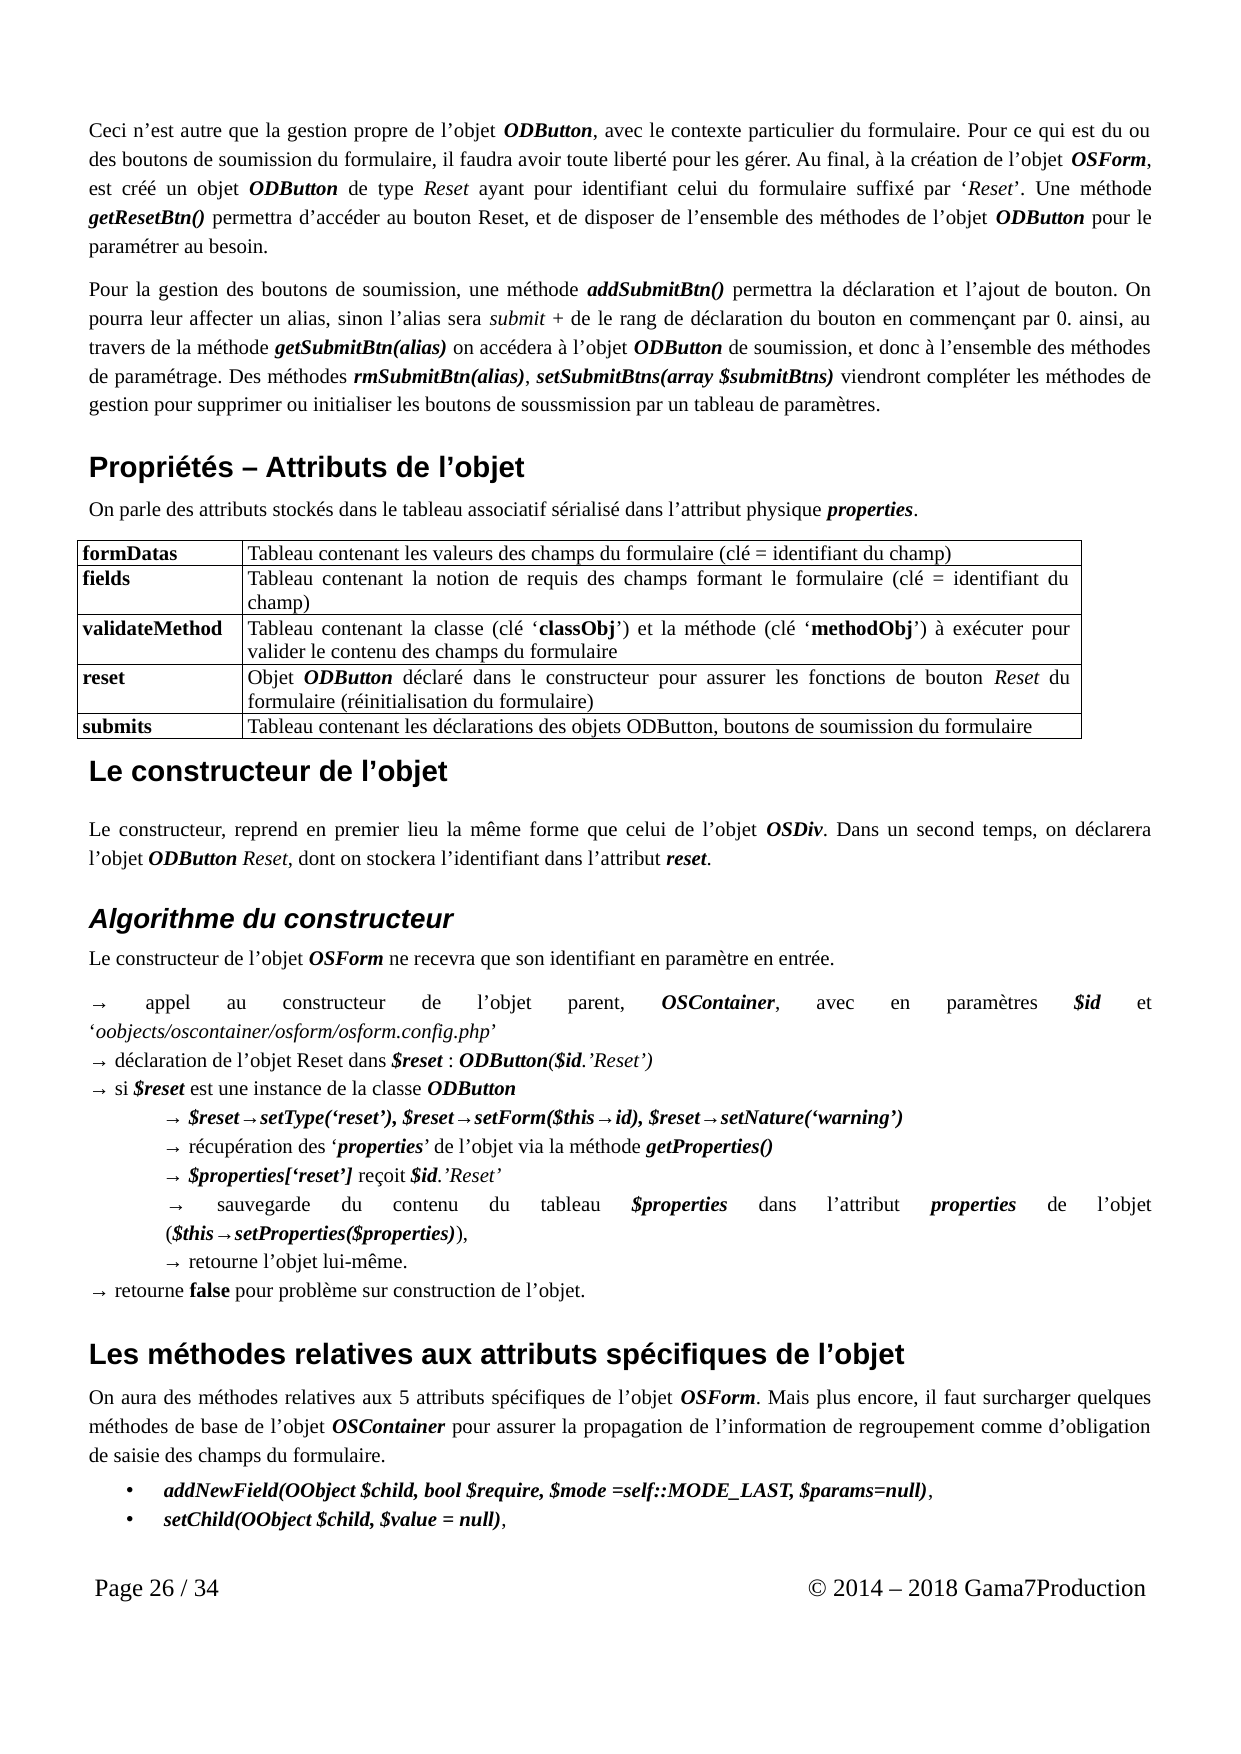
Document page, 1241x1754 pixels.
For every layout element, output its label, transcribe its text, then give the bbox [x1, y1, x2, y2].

text → $reset→setType(‘reset’), $reset→setForm($this→id), $reset→setNature(‘warning’) [88, 1105, 1152, 1129]
subtitle Les méthodes relatives aux attributs spécifiques de l’objet [88, 1337, 1152, 1370]
text Le constructeur, reprend en premier lieu la même forme que celui de l’objet OSDiv. Dans un second temps, on déclarera l’objet ODButton Reset, dont on stockera l’identifiant dans l’attribut reset. [88, 817, 1152, 870]
text → $properties[‘reset’] reçoit $id.’Reset’ [88, 1163, 1152, 1187]
table_header Tableau contenant les valeurs des champs du formulaire (clé = identifiant du champ) [243, 541, 1081, 565]
text On aura des méthodes relatives aux 5 attributs spécifiques de l’objet OSForm. Mais plus encore, il faut surcharger quelques méthodes de base de l’objet OSContainer pour assurer la propagation de l’information de regroupement comme d’obligation de saisie des champs du formulaire. [88, 1385, 1152, 1467]
text Pour la gestion des boutons de soumission, une méthode addSubmitBtn() permettra la déclaration et l’ajout de bouton. On pourra leur affecter un alias, sinon l’alias sera submit + de le rang de déclaration du bouton en commençant par 0. ainsi, au travers de la méthode getSubmitBtn(alias) on accédera à l’objet ODButton de soumission, et donc à l’ensemble des méthodes de paramétrage. Des méthodes rmSubmitBtn(alias), setSubmitBtns(array $submitBtns) viendront compléter les méthodes de gestion pour supprimer ou initialiser les boutons de soussmission par un tableau de paramètres. [88, 277, 1152, 416]
table_cell Objet ODButton déclaré dans le constructeur pour assurer les fonctions de bouton Reset du formulaire (réinitialisation du formulaire) [243, 665, 1081, 713]
list setChild(OObject $child, $value = null), [126, 1506, 1152, 1531]
table_cell fields [78, 566, 242, 614]
text → déclaration de l’objet Reset dans $reset : ODButton($id.’Reset’) [88, 1047, 1152, 1072]
text → appel au constructeur de l’objet parent, OSContainer, avec en paramètres $id et ‘oobjects/oscontainer/osform/osform.config.php’ [88, 990, 1152, 1043]
text → sauvegarde du contenu du tableau $properties dans l’attribut properties de l’objet ($this→setProperties($properties)), [165, 1192, 1152, 1245]
text → retourne false pour problème sur construction de l’objet. [88, 1278, 1152, 1302]
text Ceci n’est autre que la gestion propre de l’objet ODButton, avec le contexte particulier du formulaire. Pour ce qui est du ou des boutons de soumission du formulaire, il faudra avoir toute liberté pour les gérer. Au final, à la création de l’objet OSForm, est créé un objet ODButton de type Reset ayant pour identifiant celui du formulaire suffixé par ‘Reset’. Une méthode getResetBtn() permettra d’accéder au bouton Reset, et de disposer de l’ensemble des méthodes de l’objet ODButton pour le paramétrer au besoin. [88, 118, 1152, 258]
table_cell reset [78, 665, 242, 713]
table_cell submits [78, 714, 242, 738]
subtitle Le constructeur de l’objet [88, 754, 1152, 787]
table_cell Tableau contenant les déclarations des objets ODButton, boutons de soumission du formulaire [243, 714, 1081, 738]
subtitle Propriétés – Attributs de l’objet [88, 450, 1152, 484]
table_cell Tableau contenant la classe (clé ‘classObj’) et la méthode (clé ‘methodObj’) à exécuter pour valider le contenu des champs du formulaire [243, 615, 1081, 663]
text → si $reset est une instance de la classe ODButton [88, 1076, 1152, 1100]
table_cell Tableau contenant la notion de requis des champs formant le formulaire (clé = identifiant du champ) [243, 566, 1081, 614]
text → récupération des ‘properties’ de l’objet via la méthode getProperties() [88, 1134, 1152, 1158]
table_cell validateMethod [78, 615, 242, 663]
text Le constructeur de l’objet OSForm ne recevra que son identifiant en paramètre en entrée. [88, 946, 1152, 970]
text On parle des attributs stockés dans le tableau associatif sérialisé dans l’attribut physique properties. [88, 497, 1152, 521]
list addNewField(OObject $child, bool $require, $mode =self::MODE_LAST, $params=null), [126, 1478, 1152, 1502]
table_header formDatas [78, 541, 242, 565]
text → retourne l’objet lui-même. [88, 1249, 1152, 1273]
subtitle Algorithme du constructeur [88, 902, 1152, 934]
